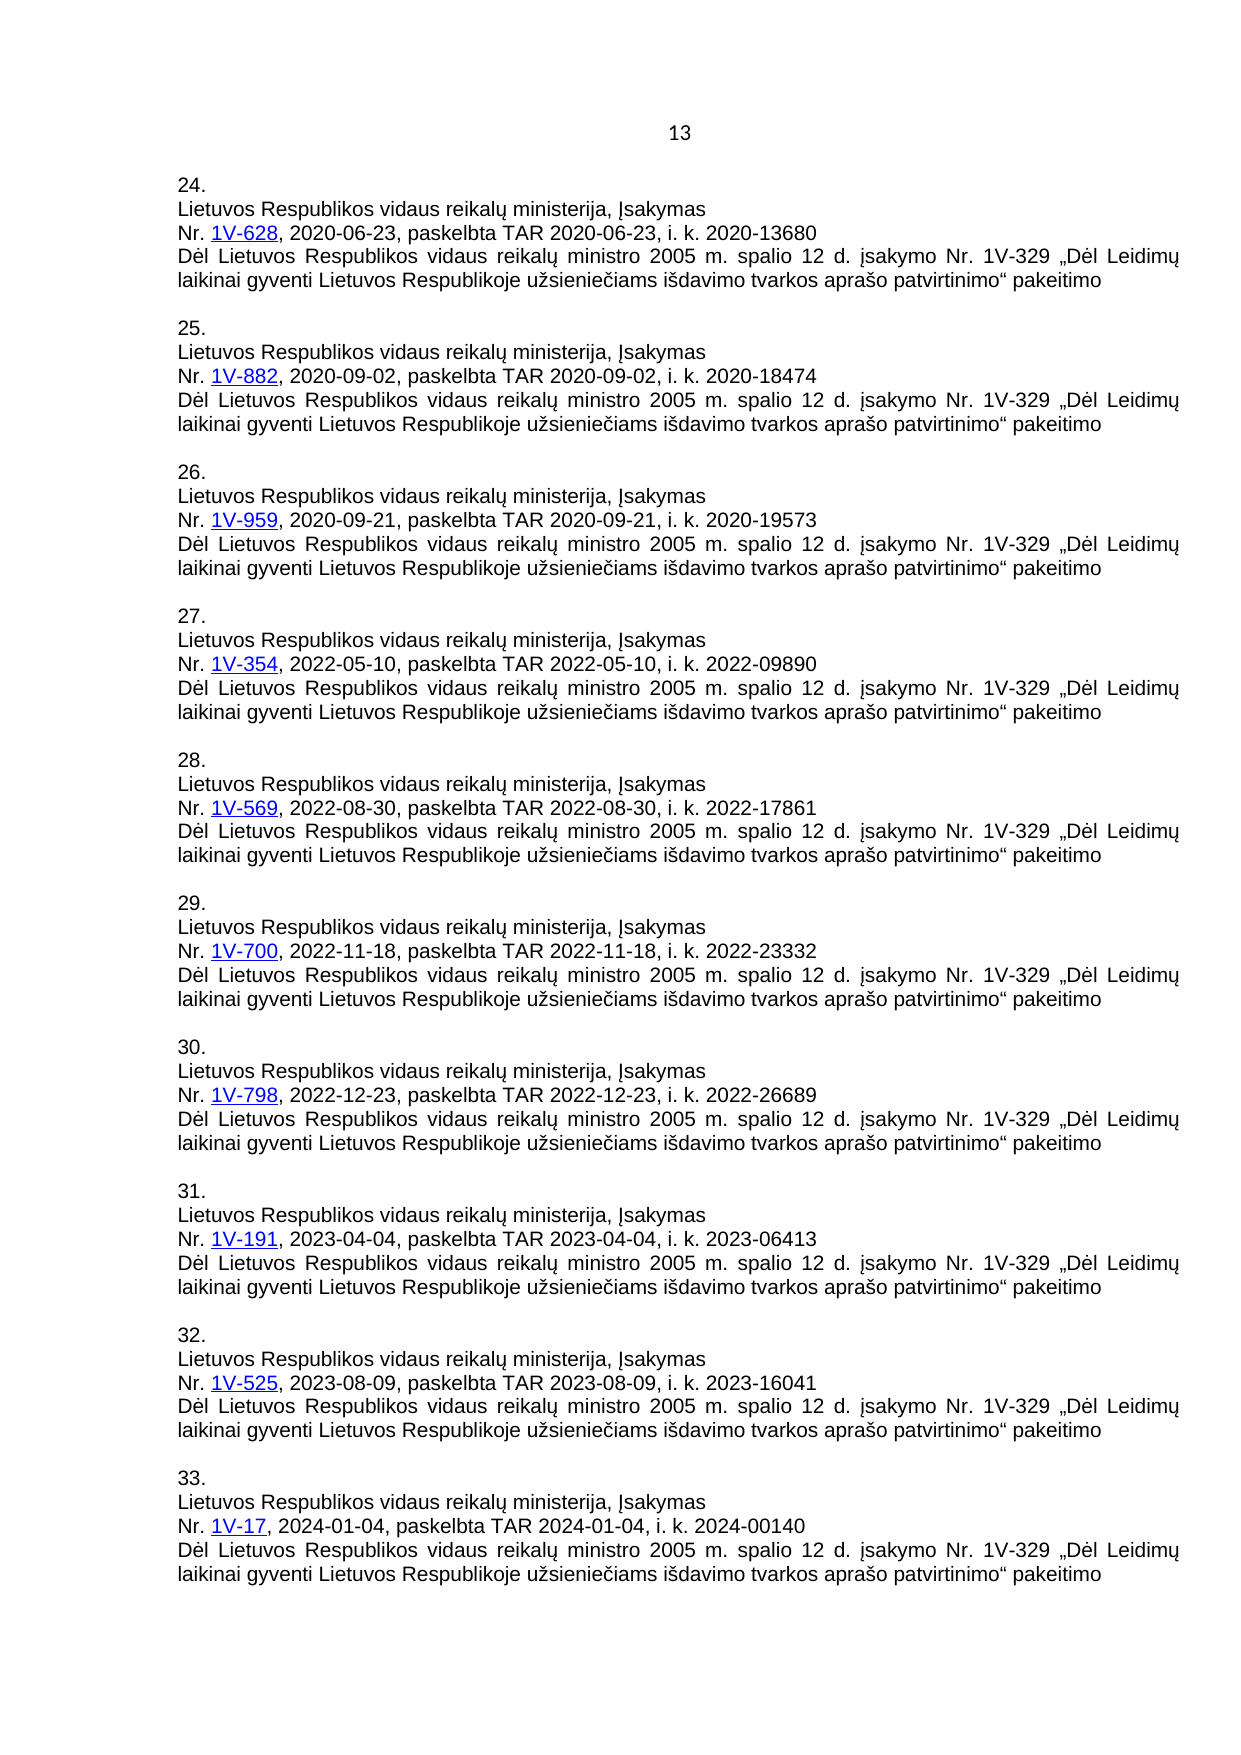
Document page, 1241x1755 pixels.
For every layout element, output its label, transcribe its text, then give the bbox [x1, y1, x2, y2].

text 25. [177, 316, 1181, 340]
text Nr. 1V-354, 2022-05-10, paskelbta TAR 2022-05-10, i. k. 2022-09890 [177, 652, 1181, 676]
text 30. [177, 1035, 1181, 1059]
text 27. [177, 604, 1181, 628]
text Lietuvos Respublikos vidaus reikalų ministerija, Įsakymas [177, 1346, 1181, 1370]
text 31. [177, 1179, 1181, 1203]
text Nr. 1V-882, 2020-09-02, paskelbta TAR 2020-09-02, i. k. 2020-18474 [177, 364, 1181, 388]
text Lietuvos Respublikos vidaus reikalų ministerija, Įsakymas [177, 484, 1181, 508]
text Nr. 1V-525, 2023-08-09, paskelbta TAR 2023-08-09, i. k. 2023-16041 [177, 1370, 1181, 1394]
text Lietuvos Respublikos vidaus reikalų ministerija, Įsakymas [177, 196, 1181, 220]
text Dėl Lietuvos Respublikos vidaus reikalų ministro 2005 m. spalio 12 d. įsakymo Nr. 1V-329 „Dėl Leidimų laikinai gyventi Lietuvos Respublikoje užsieniečiams išdavimo tvarkos aprašo patvirtinimo“ pakeitimo [177, 963, 1181, 1011]
text Nr. 1V-959, 2020-09-21, paskelbta TAR 2020-09-21, i. k. 2020-19573 [177, 508, 1181, 532]
text Nr. 1V-798, 2022-12-23, paskelbta TAR 2022-12-23, i. k. 2022-26689 [177, 1083, 1181, 1107]
text Dėl Lietuvos Respublikos vidaus reikalų ministro 2005 m. spalio 12 d. įsakymo Nr. 1V-329 „Dėl Leidimų laikinai gyventi Lietuvos Respublikoje užsieniečiams išdavimo tvarkos aprašo patvirtinimo“ pakeitimo [177, 676, 1181, 723]
text Nr. 1V-191, 2023-04-04, paskelbta TAR 2023-04-04, i. k. 2023-06413 [177, 1227, 1181, 1251]
text Lietuvos Respublikos vidaus reikalų ministerija, Įsakymas [177, 1059, 1181, 1083]
text Lietuvos Respublikos vidaus reikalų ministerija, Įsakymas [177, 340, 1181, 364]
text Lietuvos Respublikos vidaus reikalų ministerija, Įsakymas [177, 1203, 1181, 1227]
text Nr. 1V-17, 2024-01-04, paskelbta TAR 2024-01-04, i. k. 2024-00140 [177, 1514, 1181, 1538]
text Lietuvos Respublikos vidaus reikalų ministerija, Įsakymas [177, 915, 1181, 939]
text 28. [177, 747, 1181, 771]
text Nr. 1V-700, 2022-11-18, paskelbta TAR 2022-11-18, i. k. 2022-23332 [177, 939, 1181, 963]
text 29. [177, 891, 1181, 915]
text Dėl Lietuvos Respublikos vidaus reikalų ministro 2005 m. spalio 12 d. įsakymo Nr. 1V-329 „Dėl Leidimų laikinai gyventi Lietuvos Respublikoje užsieniečiams išdavimo tvarkos aprašo patvirtinimo“ pakeitimo [177, 819, 1181, 867]
text Dėl Lietuvos Respublikos vidaus reikalų ministro 2005 m. spalio 12 d. įsakymo Nr. 1V-329 „Dėl Leidimų laikinai gyventi Lietuvos Respublikoje užsieniečiams išdavimo tvarkos aprašo patvirtinimo“ pakeitimo [177, 388, 1181, 436]
text Dėl Lietuvos Respublikos vidaus reikalų ministro 2005 m. spalio 12 d. įsakymo Nr. 1V-329 „Dėl Leidimų laikinai gyventi Lietuvos Respublikoje užsieniečiams išdavimo tvarkos aprašo patvirtinimo“ pakeitimo [177, 532, 1181, 580]
text Dėl Lietuvos Respublikos vidaus reikalų ministro 2005 m. spalio 12 d. įsakymo Nr. 1V-329 „Dėl Leidimų laikinai gyventi Lietuvos Respublikoje užsieniečiams išdavimo tvarkos aprašo patvirtinimo“ pakeitimo [177, 1538, 1181, 1586]
text Dėl Lietuvos Respublikos vidaus reikalų ministro 2005 m. spalio 12 d. įsakymo Nr. 1V-329 „Dėl Leidimų laikinai gyventi Lietuvos Respublikoje užsieniečiams išdavimo tvarkos aprašo patvirtinimo“ pakeitimo [177, 244, 1181, 292]
text Dėl Lietuvos Respublikos vidaus reikalų ministro 2005 m. spalio 12 d. įsakymo Nr. 1V-329 „Dėl Leidimų laikinai gyventi Lietuvos Respublikoje užsieniečiams išdavimo tvarkos aprašo patvirtinimo“ pakeitimo [177, 1107, 1181, 1155]
text 32. [177, 1322, 1181, 1346]
text Dėl Lietuvos Respublikos vidaus reikalų ministro 2005 m. spalio 12 d. įsakymo Nr. 1V-329 „Dėl Leidimų laikinai gyventi Lietuvos Respublikoje užsieniečiams išdavimo tvarkos aprašo patvirtinimo“ pakeitimo [177, 1251, 1181, 1298]
text Nr. 1V-628, 2020-06-23, paskelbta TAR 2020-06-23, i. k. 2020-13680 [177, 220, 1181, 244]
text 33. [177, 1466, 1181, 1490]
text 24. [177, 172, 1181, 196]
text 26. [177, 460, 1181, 484]
text Lietuvos Respublikos vidaus reikalų ministerija, Įsakymas [177, 628, 1181, 652]
text Lietuvos Respublikos vidaus reikalų ministerija, Įsakymas [177, 771, 1181, 795]
text Dėl Lietuvos Respublikos vidaus reikalų ministro 2005 m. spalio 12 d. įsakymo Nr. 1V-329 „Dėl Leidimų laikinai gyventi Lietuvos Respublikoje užsieniečiams išdavimo tvarkos aprašo patvirtinimo“ pakeitimo [177, 1394, 1181, 1442]
text Lietuvos Respublikos vidaus reikalų ministerija, Įsakymas [177, 1490, 1181, 1514]
text Nr. 1V-569, 2022-08-30, paskelbta TAR 2022-08-30, i. k. 2022-17861 [177, 795, 1181, 819]
